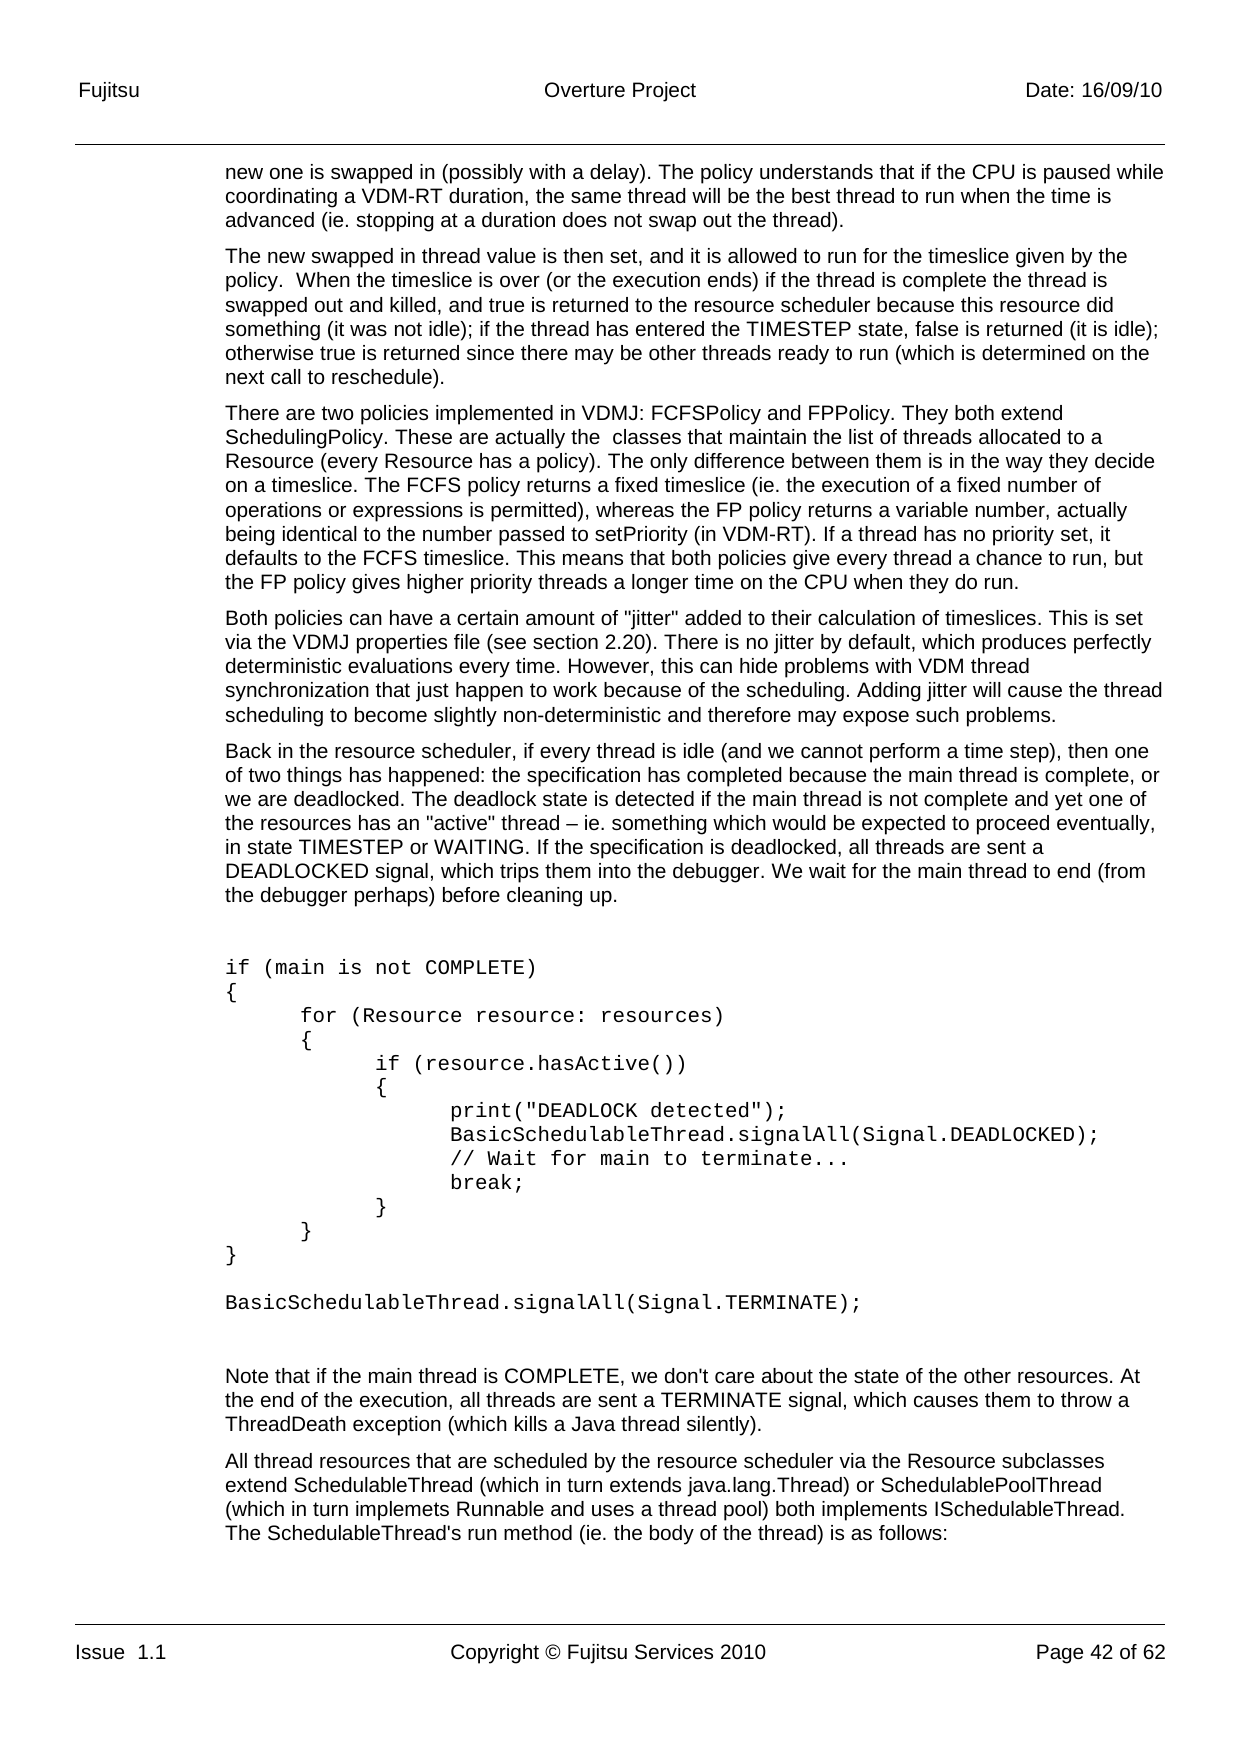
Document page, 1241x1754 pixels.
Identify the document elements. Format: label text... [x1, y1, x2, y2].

text { [225, 1076, 1165, 1100]
text { [225, 1028, 1165, 1052]
text Back in the resource scheduler, if every thread is idle (and we cannot perform a time step), then one of two things has happened: the specification has completed because the main thread is complete, or we are deadlocked. The deadlock state is detected if the main thread is not complete and yet one of the resources has an "active" thread – ie. something which would be expected to proceed eventually, in state TIMESTEP or WAITING. If the specification is deadlocked, all threads are sent a DEADLOCKED signal, which trips them into the debugger. We wait for the main thread to end (from the debugger perhaps) before cleaning up. [225, 739, 1165, 907]
text print("DEADLOCK detected"); [225, 1100, 1165, 1124]
text if (resource.hasActive()) [225, 1052, 1165, 1076]
text break; [225, 1172, 1165, 1196]
text } [225, 1220, 1165, 1244]
text } [225, 1244, 1165, 1268]
text } [225, 1196, 1165, 1220]
text BasicSchedulableThread.signalAll(Signal.DEADLOCKED); [225, 1124, 1165, 1148]
text // Wait for main to terminate... [225, 1148, 1165, 1172]
text Both policies can have a certain amount of "jitter" added to their calculation of timeslices. This is set via the VDMJ properties file (see section 2.20). There is no jitter by default, which produces perfectly deterministic evaluations every time. However, this can hide problems with VDM thread synchronization that just happen to work because of the scheduling. Adding jitter will cause the thread scheduling to become slightly non-deterministic and therefore may expose such problems. [225, 606, 1165, 727]
text All thread resources that are scheduled by the resource scheduler via the Resource subclasses extend SchedulableThread (which in turn extends java.lang.Thread) or SchedulablePoolThread (which in turn implemets Runnable and uses a thread pool) both implements ISchedulableThread. The SchedulableThread's run method (ie. the body of the thread) is as follows: [225, 1448, 1165, 1545]
text BasicSchedulableThread.signalAll(Signal.TERMINATE); [225, 1292, 1165, 1316]
text Note that if the main thread is COMPLETE, we don't care about the state of the other resources. At the end of the execution, all threads are sent a TERMINATE signal, which causes them to throw a ThreadDeath exception (which kills a Java thread silently). [225, 1364, 1165, 1436]
text if (main is not COMPLETE) [225, 957, 1165, 981]
text There are two policies implemented in VDMJ: FCFSPolicy and FPPolicy. They both extend SchedulingPolicy. These are actually the classes that maintain the list of threads allocated to a Resource (every Resource has a policy). The only difference between them is in the way they decide on a timeslice. The FCFS policy returns a fixed timeslice (ie. the execution of a fixed number of operations or expressions is permitted), whereas the FP policy returns a variable number, actually being identical to the number passed to setPriority (in VDM-RT). If a thread has no priority set, it defaults to the FCFS timeslice. This means that both policies give every thread a chance to run, but the FP policy gives higher priority threads a longer time on the CPU when they do run. [225, 401, 1165, 594]
text The new swapped in thread value is then set, and it is allowed to run for the timeslice given by the policy. When the timeslice is over (or the execution ends) if the thread is complete the thread is swapped out and killed, and true is returned to the resource scheduler because this resource did something (it was not idle); if the thread has entered the TIMESTEP state, false is returned (it is idle); otherwise true is returned since there may be other threads ready to run (which is determined on the next call to reschedule). [225, 244, 1165, 389]
text new one is swapped in (possibly with a delay). The policy understands that if the CPU is paused while coordinating a VDM-RT duration, the same thread will be the best thread to run when the time is advanced (ie. stopping at a duration does not swap out the thread). [225, 160, 1165, 232]
text { [225, 981, 1165, 1004]
text for (Resource resource: resources) [225, 1004, 1165, 1028]
